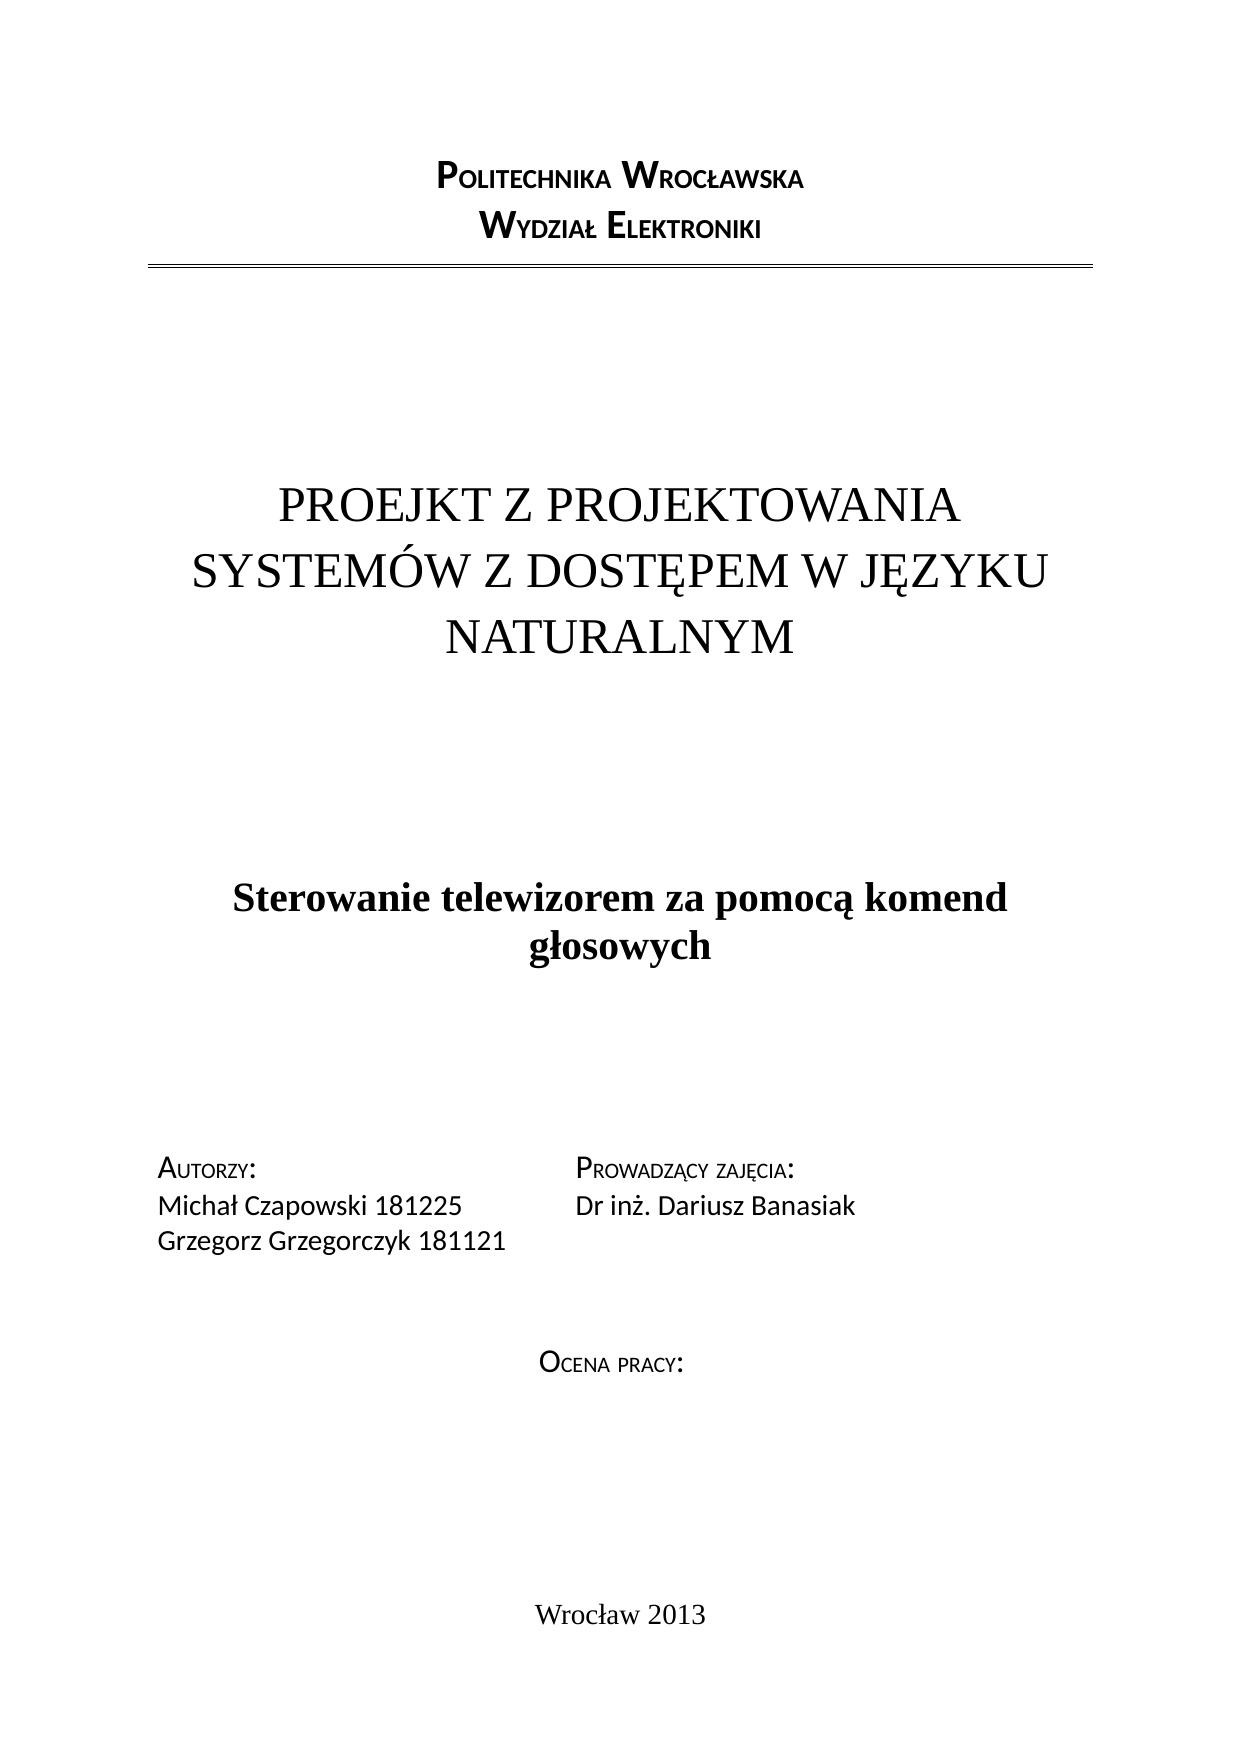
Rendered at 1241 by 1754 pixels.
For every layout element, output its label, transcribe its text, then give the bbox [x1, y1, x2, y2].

text Wrocław 2013 [148, 1597, 1093, 1631]
text Wydział Elektroniki [148, 198, 1093, 249]
text Sterowanie telewizorem za pomocą komend głosowych [148, 872, 1093, 968]
table_cell [150, 1340, 531, 1451]
text Politechnika Wrocławska [148, 148, 1093, 198]
table_header Autorzy: Michał Czapowski 181225 Grzegorz Grzegorczyk 181121 [150, 1146, 531, 1339]
text PROEJKT Z PROJEKTOWANIA SYSTEMÓW Z DOSTĘPEM W JĘZYKU NATURALNYM [148, 475, 1093, 665]
table_header Prowadzący zajęcia: Dr inż. Dariusz Banasiak [531, 1146, 1091, 1339]
table_cell Ocena pracy: [531, 1340, 1091, 1451]
